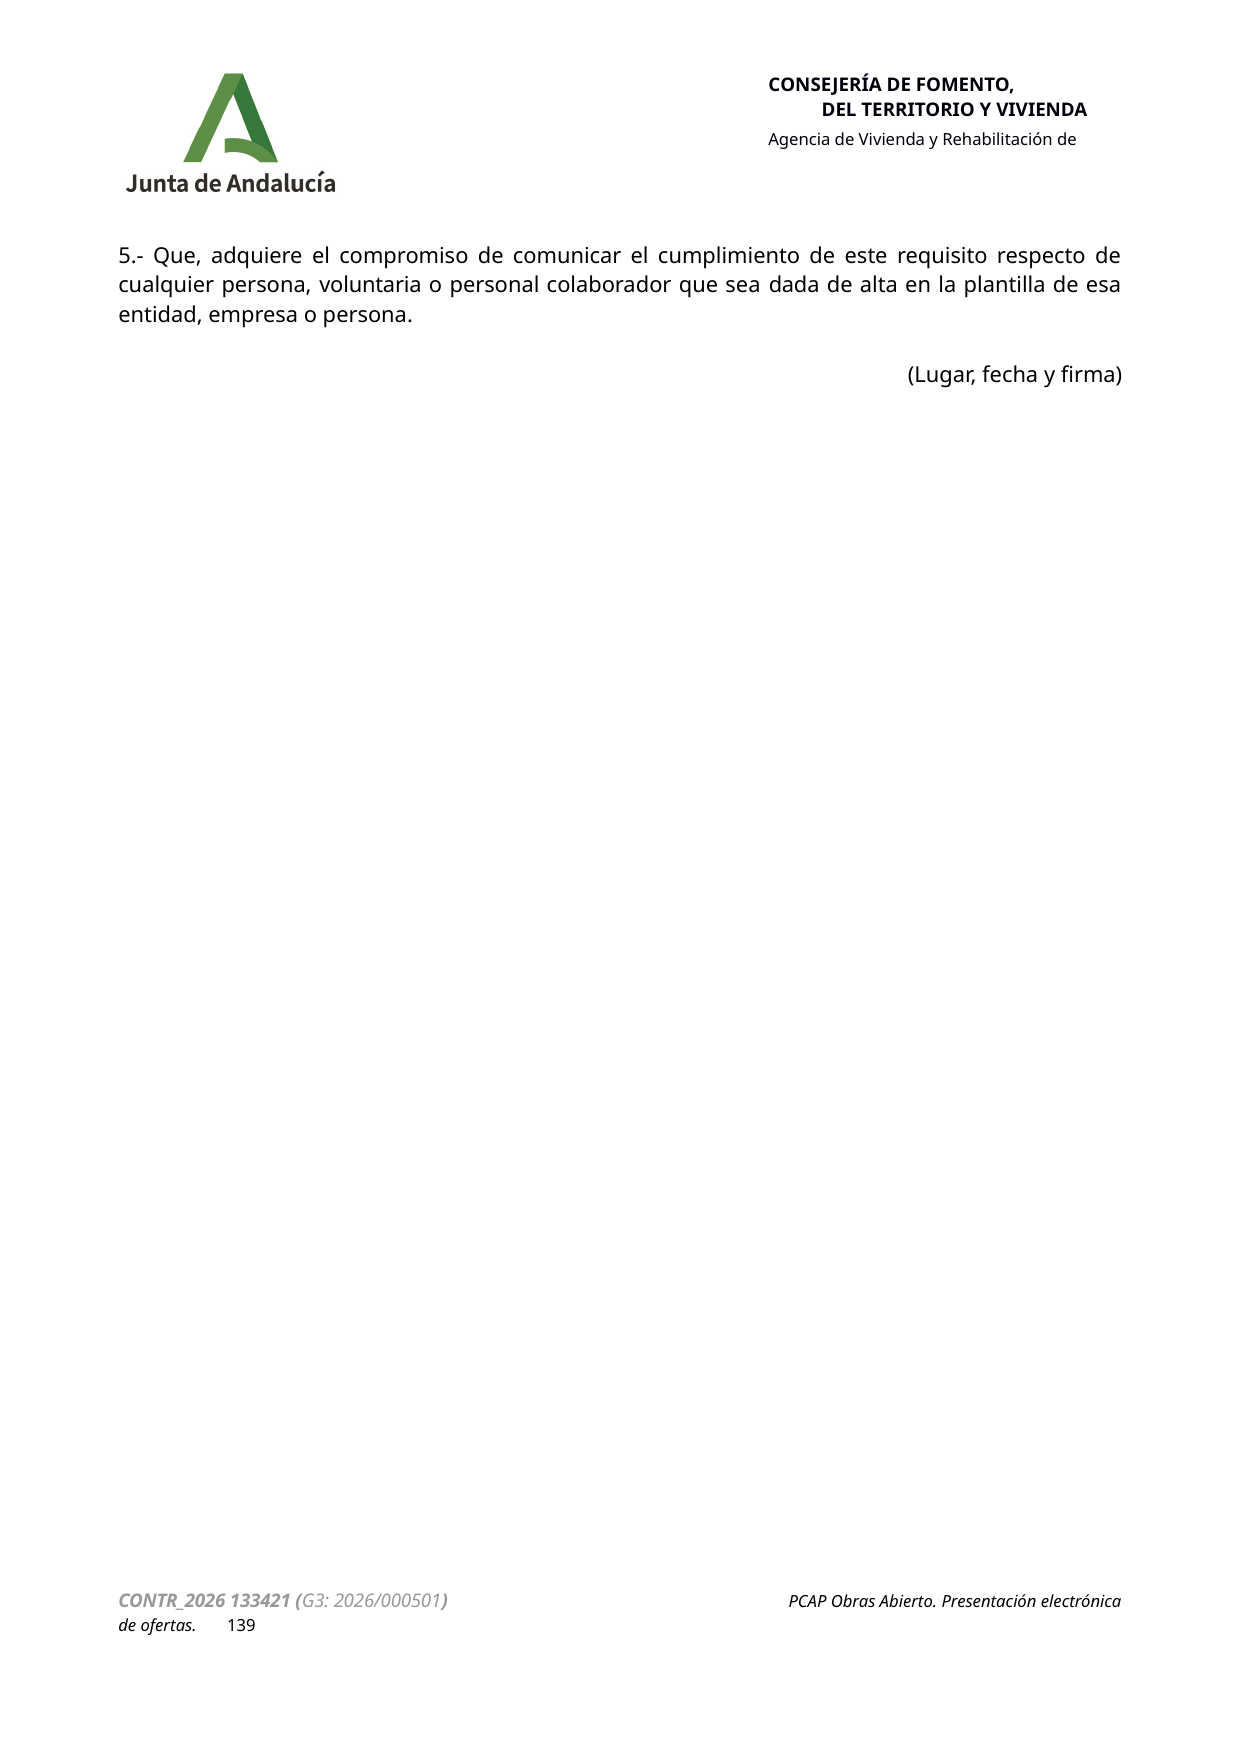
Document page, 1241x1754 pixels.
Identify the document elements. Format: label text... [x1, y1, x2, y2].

text 5.- Que, adquiere el compromiso de comunicar el cumplimiento de este requisito respecto de cualquier persona, voluntaria o personal colaborador que sea dada de alta en la plantilla de esa entidad, empresa o persona. [118, 239, 1122, 329]
picture [106, 57, 355, 208]
text (Lugar, fecha y firma) [118, 359, 1122, 388]
